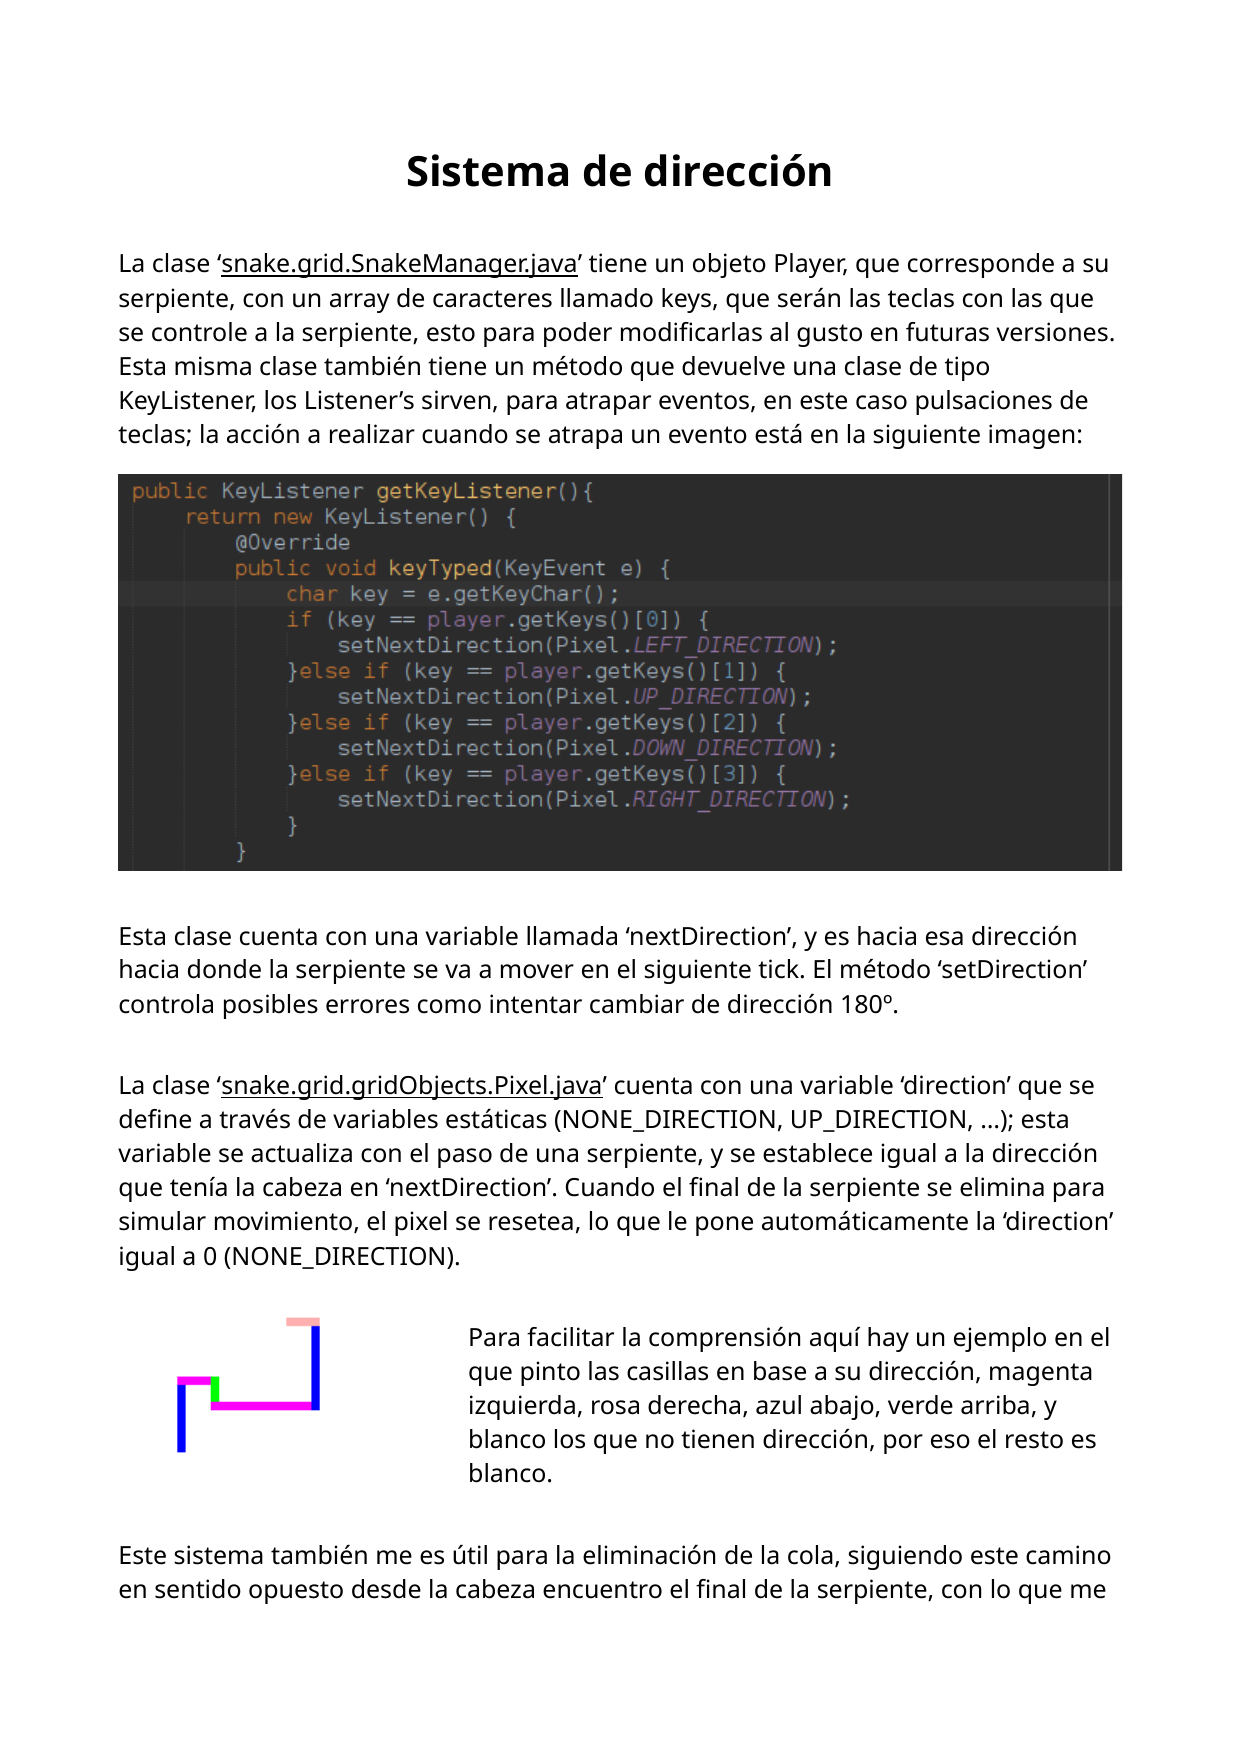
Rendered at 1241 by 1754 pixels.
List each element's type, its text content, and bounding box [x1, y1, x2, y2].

picture [118, 474, 1123, 871]
text La clase ‘snake.grid.SnakeManager.java’ tiene un objeto Player, que corresponde a su serpiente, con un array de caracteres llamado keys, que serán las teclas con las que se controle a la serpiente, esto para poder modificarlas al gusto en futuras versiones. Esta misma clase también tiene un método que devuelve una clase de tipo KeyListener, los Listener’s sirven, para atrapar eventos, en este caso pulsaciones de teclas; la acción a realizar cuando se atrapa un evento está en la siguiente imagen: [118, 246, 1122, 451]
text Esta clase cuenta con una variable llamada ‘nextDirection’, y es hacia esa dirección hacia donde la serpiente se va a mover en el siguiente tick. El método ‘setDirection’ controla posibles errores como intentar cambiar de dirección 180º. [118, 871, 1122, 1020]
text Sistema de dirección [118, 142, 1122, 199]
text Este sistema también me es útil para la eliminación de la cola, siguiendo este camino en sentido opuesto desde la cabeza encuentro el final de la serpiente, con lo que me [118, 1537, 1122, 1606]
text La clase ‘snake.grid.gridObjects.Pixel.java’ cuenta con una variable ‘direction’ que se define a través de variables estáticas (NONE_DIRECTION, UP_DIRECTION, …); esta variable se actualiza con el paso de una serpiente, y se establece igual a la dirección que tenía la cabeza en ‘nextDirection’. Cuando el final de la serpiente se elimina para simular movimiento, el pixel se resetea, lo que le pone automáticamente la ‘direction’ igual a 0 (NONE_DIRECTION). [118, 1068, 1122, 1272]
picture [116, 1294, 394, 1489]
text Para facilitar la comprensión aquí hay un ejemplo en el que pinto las casillas en base a su dirección, magenta izquierda, rosa derecha, azul abajo, verde arriba, y blanco los que no tienen dirección, por eso el resto es blanco. [192, 1320, 1122, 1490]
